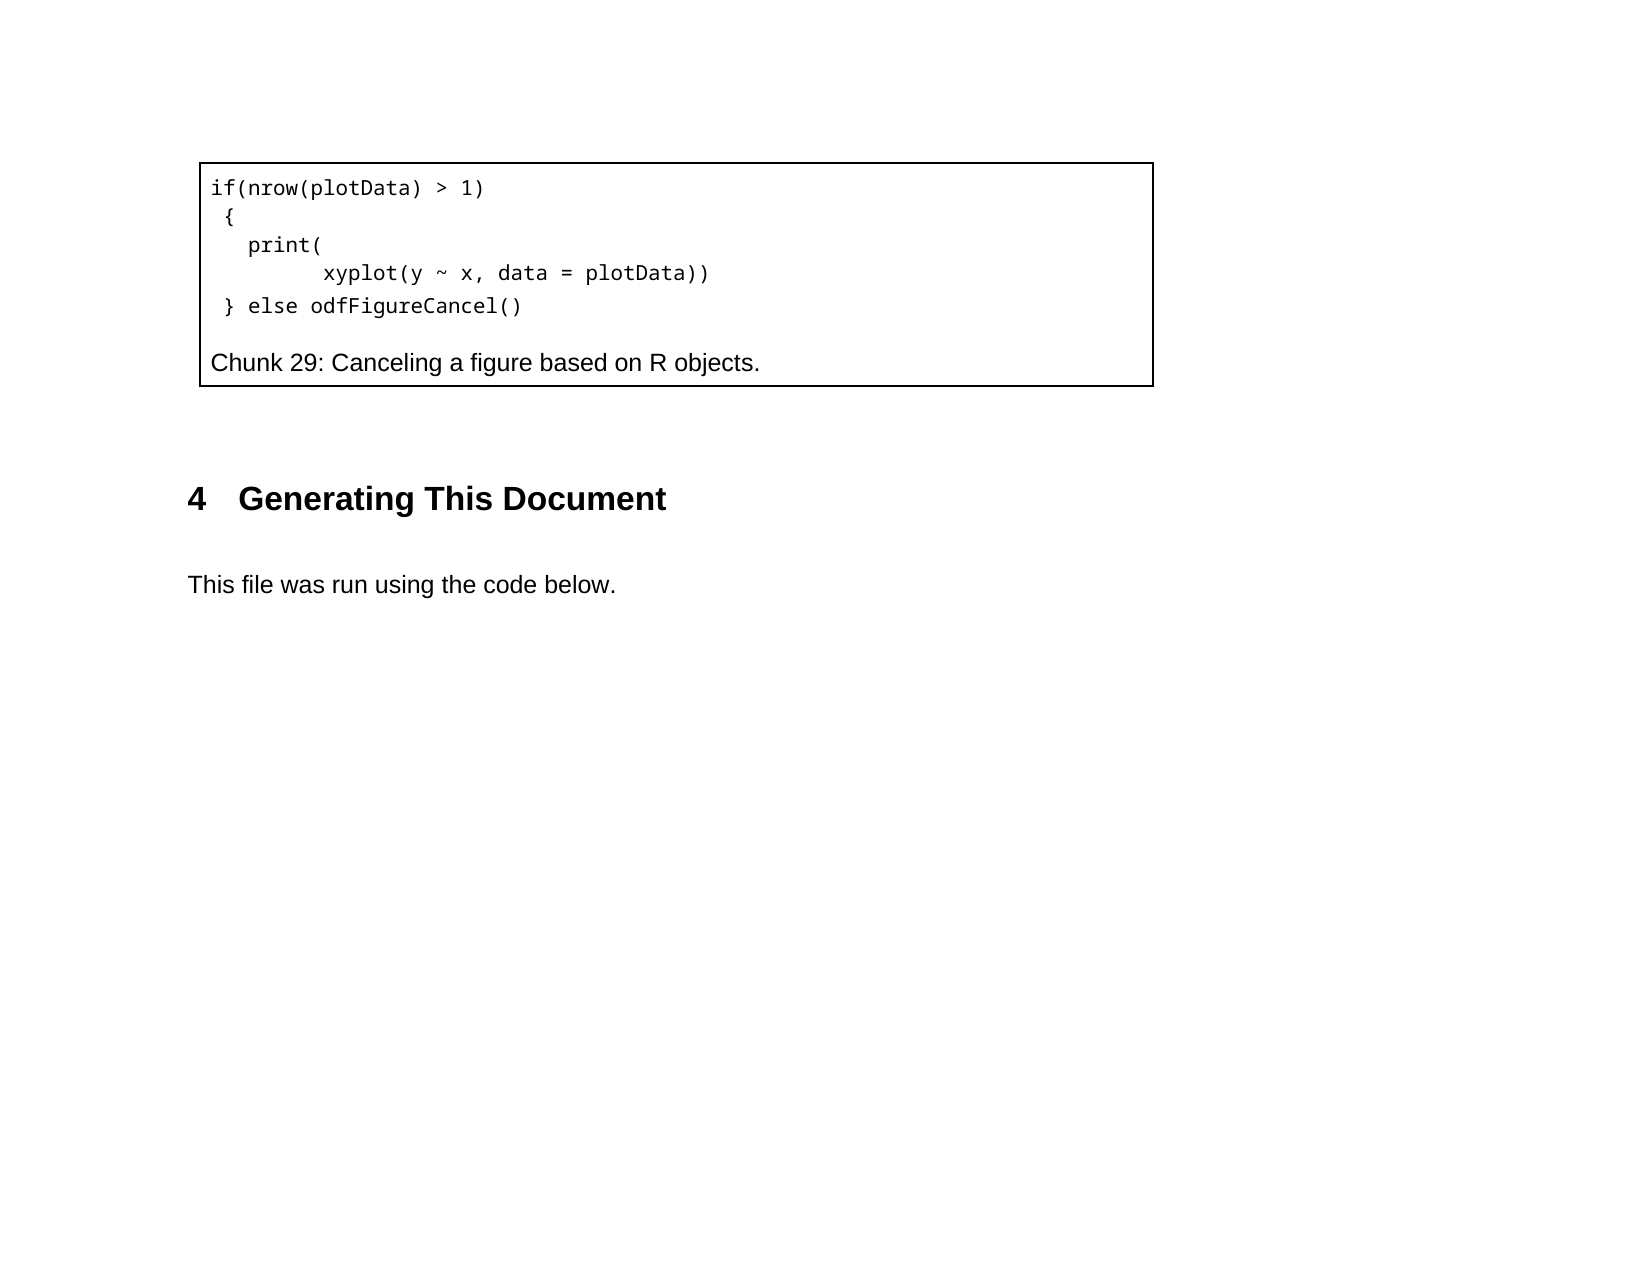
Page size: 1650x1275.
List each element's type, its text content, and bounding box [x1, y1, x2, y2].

text Chunk 29: Canceling a figure based on R objects. [210, 348, 1143, 376]
subtitle Generating This Document [187, 480, 1462, 518]
text if(nrow(plotData) > 1) [210, 173, 1143, 201]
text This file was run using the code below. [187, 571, 1462, 598]
text xyplot(y ~ x, data = plotData)) [210, 258, 1143, 287]
text { [210, 201, 1143, 230]
text print( [210, 230, 1143, 258]
text } else odfFigureCancel() [210, 287, 1143, 321]
